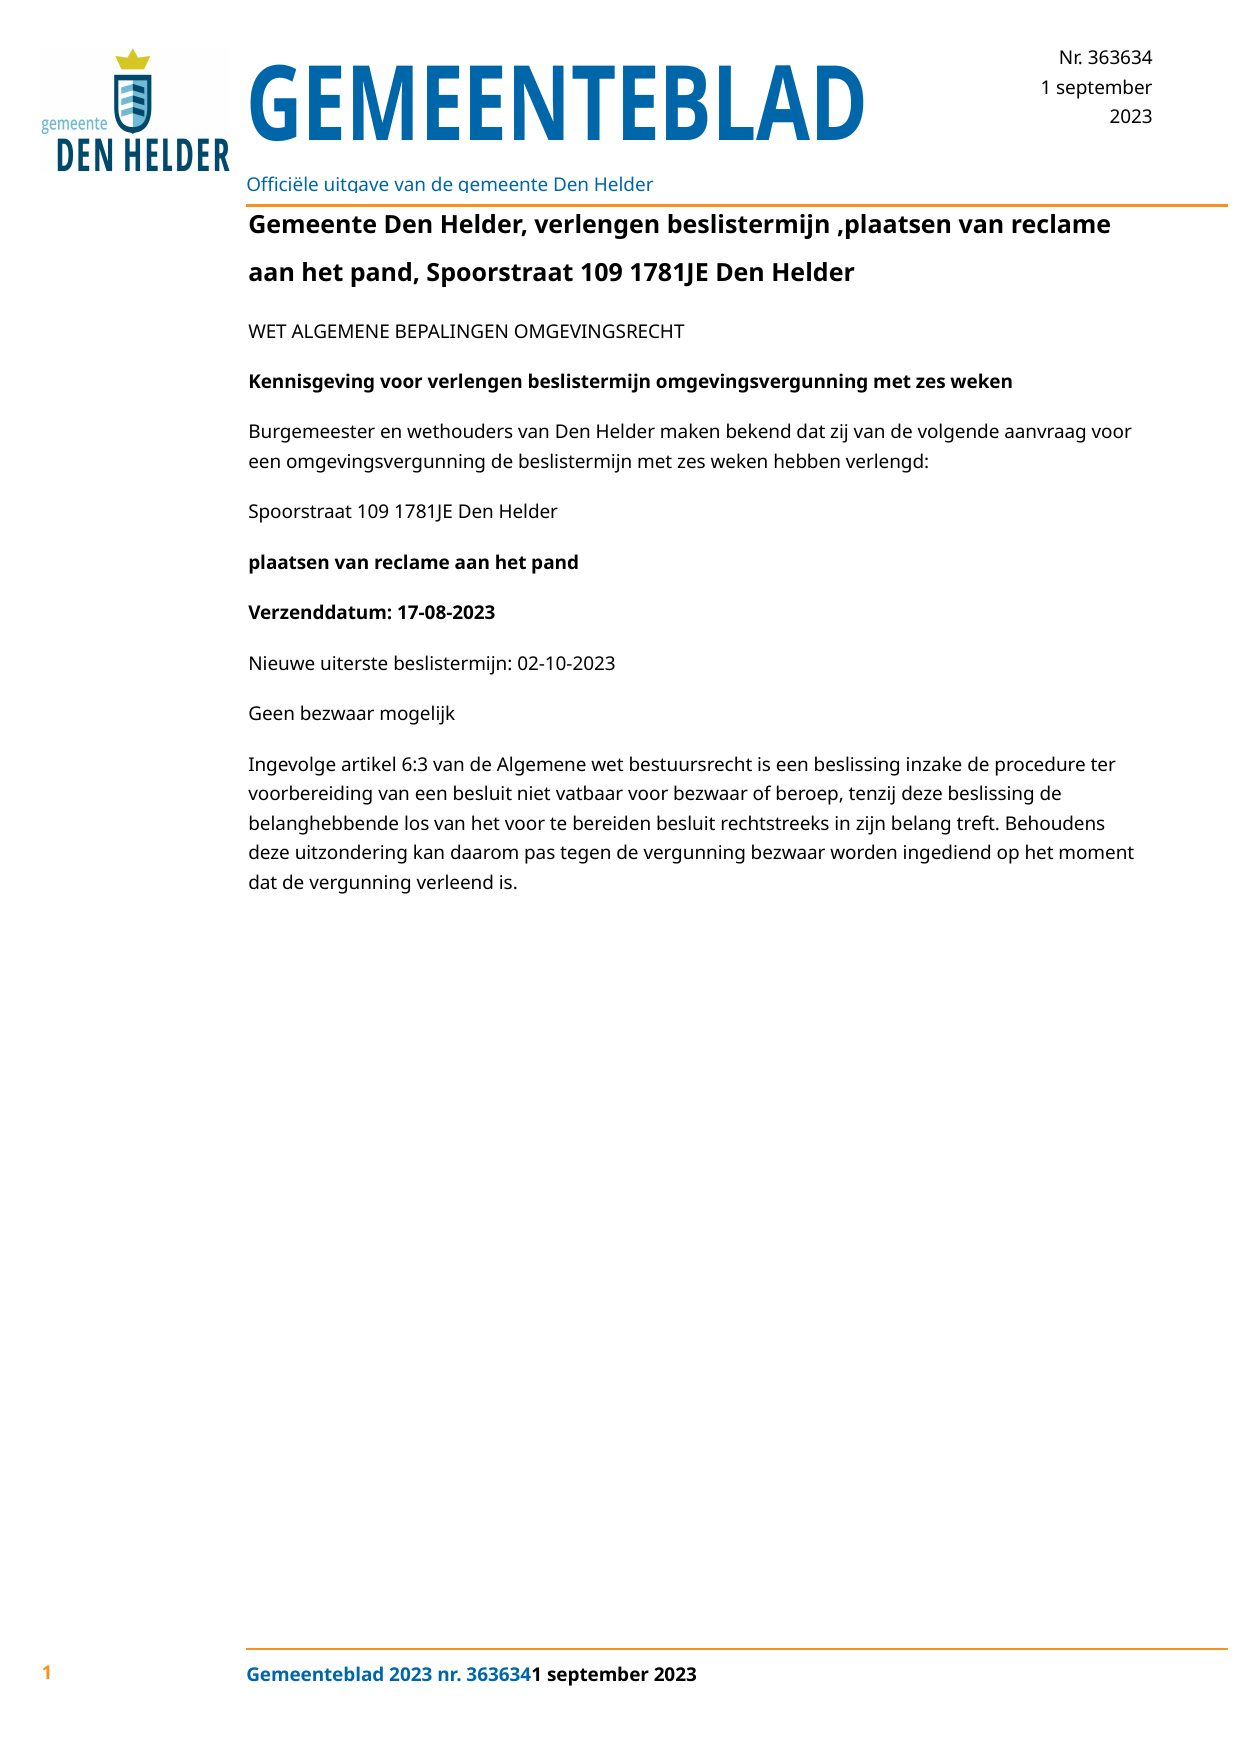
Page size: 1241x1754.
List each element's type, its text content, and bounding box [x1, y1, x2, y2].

picture [220, 160, 224, 172]
text Burgemeester en wethouders van Den Helder maken bekend dat zij van de volgende aanvraag voor een omgevingsvergunning de beslistermijn met zes weken hebben verlengd: [248, 419, 1152, 474]
text Verzenddatum: 17-08-2023 [248, 599, 1152, 625]
text Kennisgeving voor verlengen beslistermijn omgevingsvergunning met zes weken [248, 368, 1152, 394]
picture [130, 157, 135, 172]
text WET ALGEMENE BEPALINGEN OMGEVINGSRECHT [248, 318, 1152, 344]
text Ingevolge artikel 6:3 van de Algemene wet bestuursrecht is een beslissing inzake de procedure ter voorbereiding van een besluit niet vatbaar voor bezwaar of beroep, tenzij deze beslissing de belanghebbende los van het voor te bereiden besluit rechtstreeks in zijn belang treft. Behoudens deze uitzondering kan daarom pas tegen de vergunning bezwaar worden ingediend op het moment dat de vergunning verleend is. [248, 751, 1152, 895]
text Geen bezwaar mogelijk [248, 700, 1152, 726]
text Spoorstraat 109 1781JE Den Helder [248, 499, 1152, 524]
text plaatsen van reclame aan het pand [248, 549, 1152, 575]
text Gemeente Den Helder, verlengen beslistermijn ,plaatsen van reclame aan het pand, Spoorstraat 109 1781JE Den Helder [248, 207, 1152, 288]
picture [100, 154, 106, 172]
picture [41, 47, 231, 172]
text Nieuwe uiterste beslistermijn: 02-10-2023 [248, 650, 1152, 676]
picture [182, 144, 187, 165]
picture [63, 144, 68, 165]
